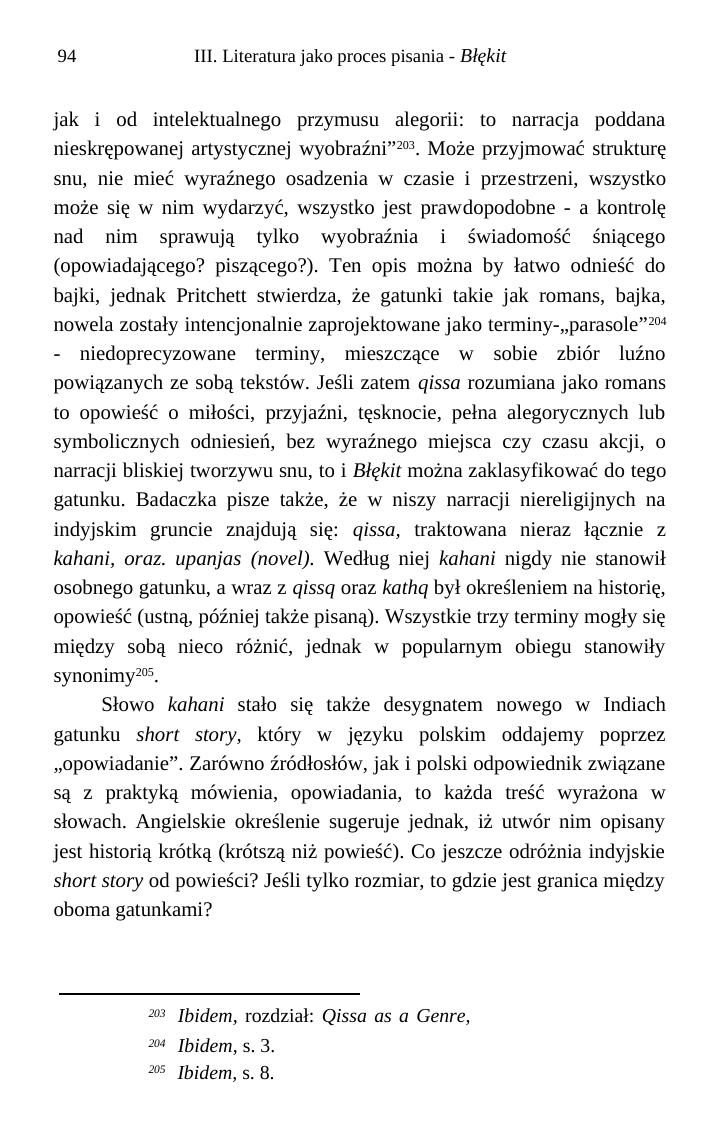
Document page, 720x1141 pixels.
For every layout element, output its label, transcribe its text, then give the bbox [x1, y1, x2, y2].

text 94 [57, 45, 81, 67]
text 204 Ibidem, s. 3. [100, 1034, 471, 1055]
text Słowo kahani stało się także desygnatem nowego w Indiach gatunku short story, który w języku polskim oddajemy poprzez „opowiadanie”. Zarówno źródłosłów, jak i polski odpowiednik związane są z praktyką mówienia, opowiadania, to każda treść wyrażona w słowach. Angielskie określenie sugeruje jednak, iż utwór nim opisany jest historią krótką (krótszą niż powieść). Co jeszcze odróżnia indyjskie short story od powieści? Jeśli tylko rozmiar, to gdzie jest granica między oboma gatunkami? [53, 692, 666, 921]
text 205 Ibidem, s. 8. [100, 1061, 471, 1084]
text 203 Ibidem, rozdział: Qissa as a Genre, s. 2. [100, 1004, 471, 1030]
text jak i od intelektualnego przymusu alegorii: to narracja poddana nieskrępowanej artystycznej wyobraźni”203. Może przyjmować strukturę snu, nie mieć wyraźnego osadzenia w czasie i prze­strzeni, wszystko może się w nim wydarzyć, wszystko jest praw­dopodobne - a kontrolę nad nim sprawują tylko wyobraźnia i świadomość śniącego (opowiadającego? piszącego?). Ten opis można by łatwo odnieść do bajki, jednak Pritchett stwierdza, że gatunki takie jak romans, bajka, nowela zostały intencjonalnie zaprojektowane jako terminy-„parasole”204 - niedoprecyzowane terminy, mieszczące w sobie zbiór luźno powiązanych ze sobą tekstów. Jeśli zatem qissa rozumiana jako romans to opowieść o miłości, przyjaźni, tęsknocie, pełna alegorycznych lub symbo­licznych odniesień, bez wyraźnego miejsca czy czasu akcji, o narracji bliskiej tworzywu snu, to i Błękit można zaklasyfiko­wać do tego gatunku. Badaczka pisze także, że w niszy narracji niereligijnych na indyjskim gruncie znajdują się: qissa, trakto­wana nieraz łącznie z kahani, oraz. upanjas (novel). Według niej kahani nigdy nie stanowił osobnego gatunku, a wraz z qissq oraz kathq był określeniem na historię, opowieść (ustną, później także pisaną). Wszystkie trzy terminy mogły się między sobą nieco różnić, jednak w popularnym obiegu stanowiły synonimy205. [53, 107, 666, 687]
text III. Literatura jako proces pisania - Błękit [194, 44, 530, 67]
